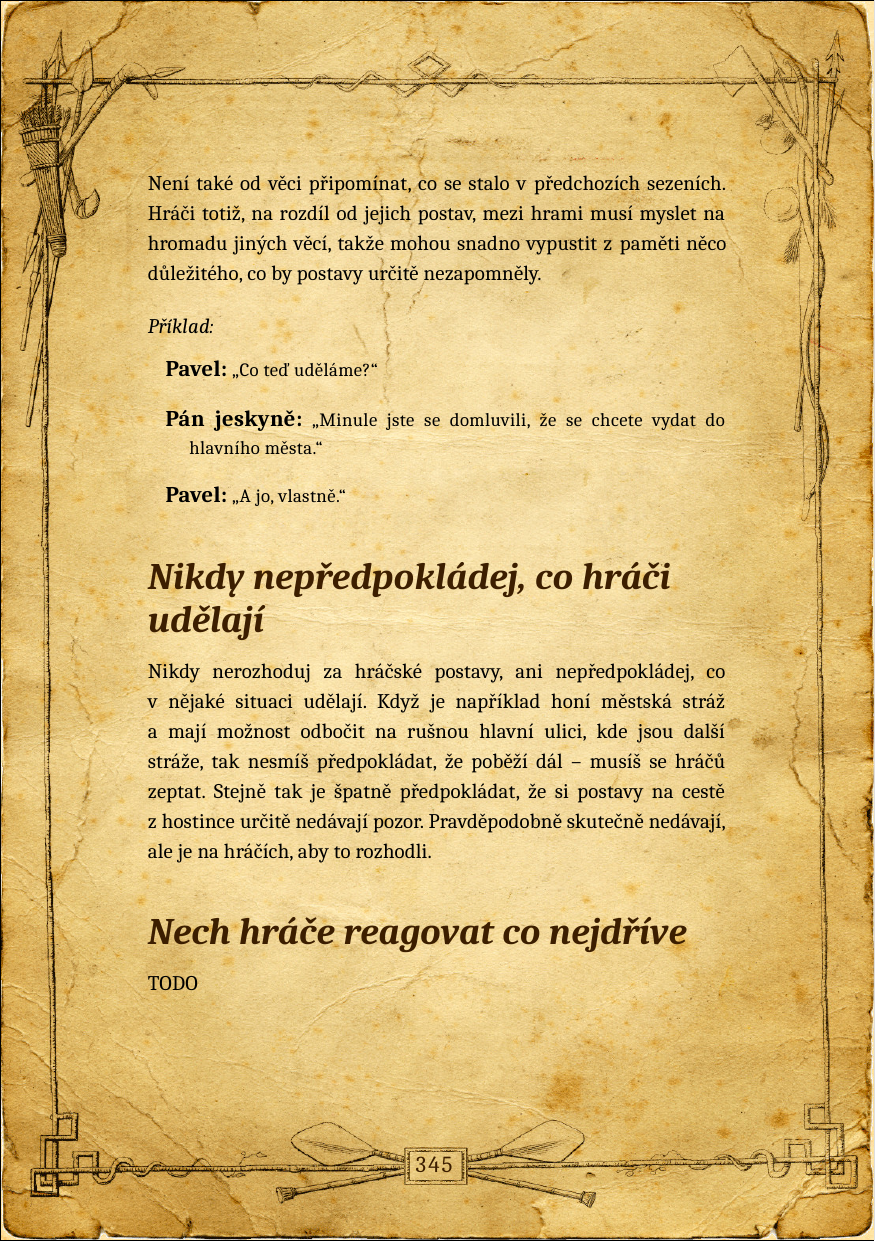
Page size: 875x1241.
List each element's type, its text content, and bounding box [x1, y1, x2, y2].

text Pavel: „A⁠ jo, vlastně.“ [165, 482, 726, 508]
text Příklad: [148, 315, 726, 339]
text Pán jeskyně: „Minule jste se domluvili, že se chcete vydat do hlavního města.“ [165, 407, 726, 459]
subtitle Nikdy nepředpokládej, co hráči udělají [148, 556, 726, 642]
text Nikdy nerozhoduj za hráčské postavy, ani nepředpokládej, co v⁠ nějaké situaci udělají. Když je například honí městská stráž a⁠ mají možnost odbočit na rušnou hlavní ulici, kde jsou další stráže, tak nesmíš předpokládat, že poběží dál – musíš se hráčů zeptat. Stejně tak je špatně předpokládat, že si postavy na cestě z⁠ hostince určitě nedávají pozor. Pravděpodobně skutečně nedávají, ale je na hráčích, aby to rozhodli. [148, 660, 726, 863]
picture [1, 1, 874, 1240]
text Pavel: „Co teď uděláme?“ [165, 357, 726, 382]
subtitle Nech hráče reagovat co nejdříve [148, 911, 726, 954]
text TODO [148, 971, 726, 995]
text Není také od věci připomínat, co se stalo v⁠ předchozích sezeních. Hráči totiž, na rozdíl od jejich postav, mezi hrami musí myslet na hromadu jiných věcí, takže mohou snadno vypustit z⁠ paměti něco důležitého, co by postavy určitě nezapomněly. [148, 172, 726, 285]
